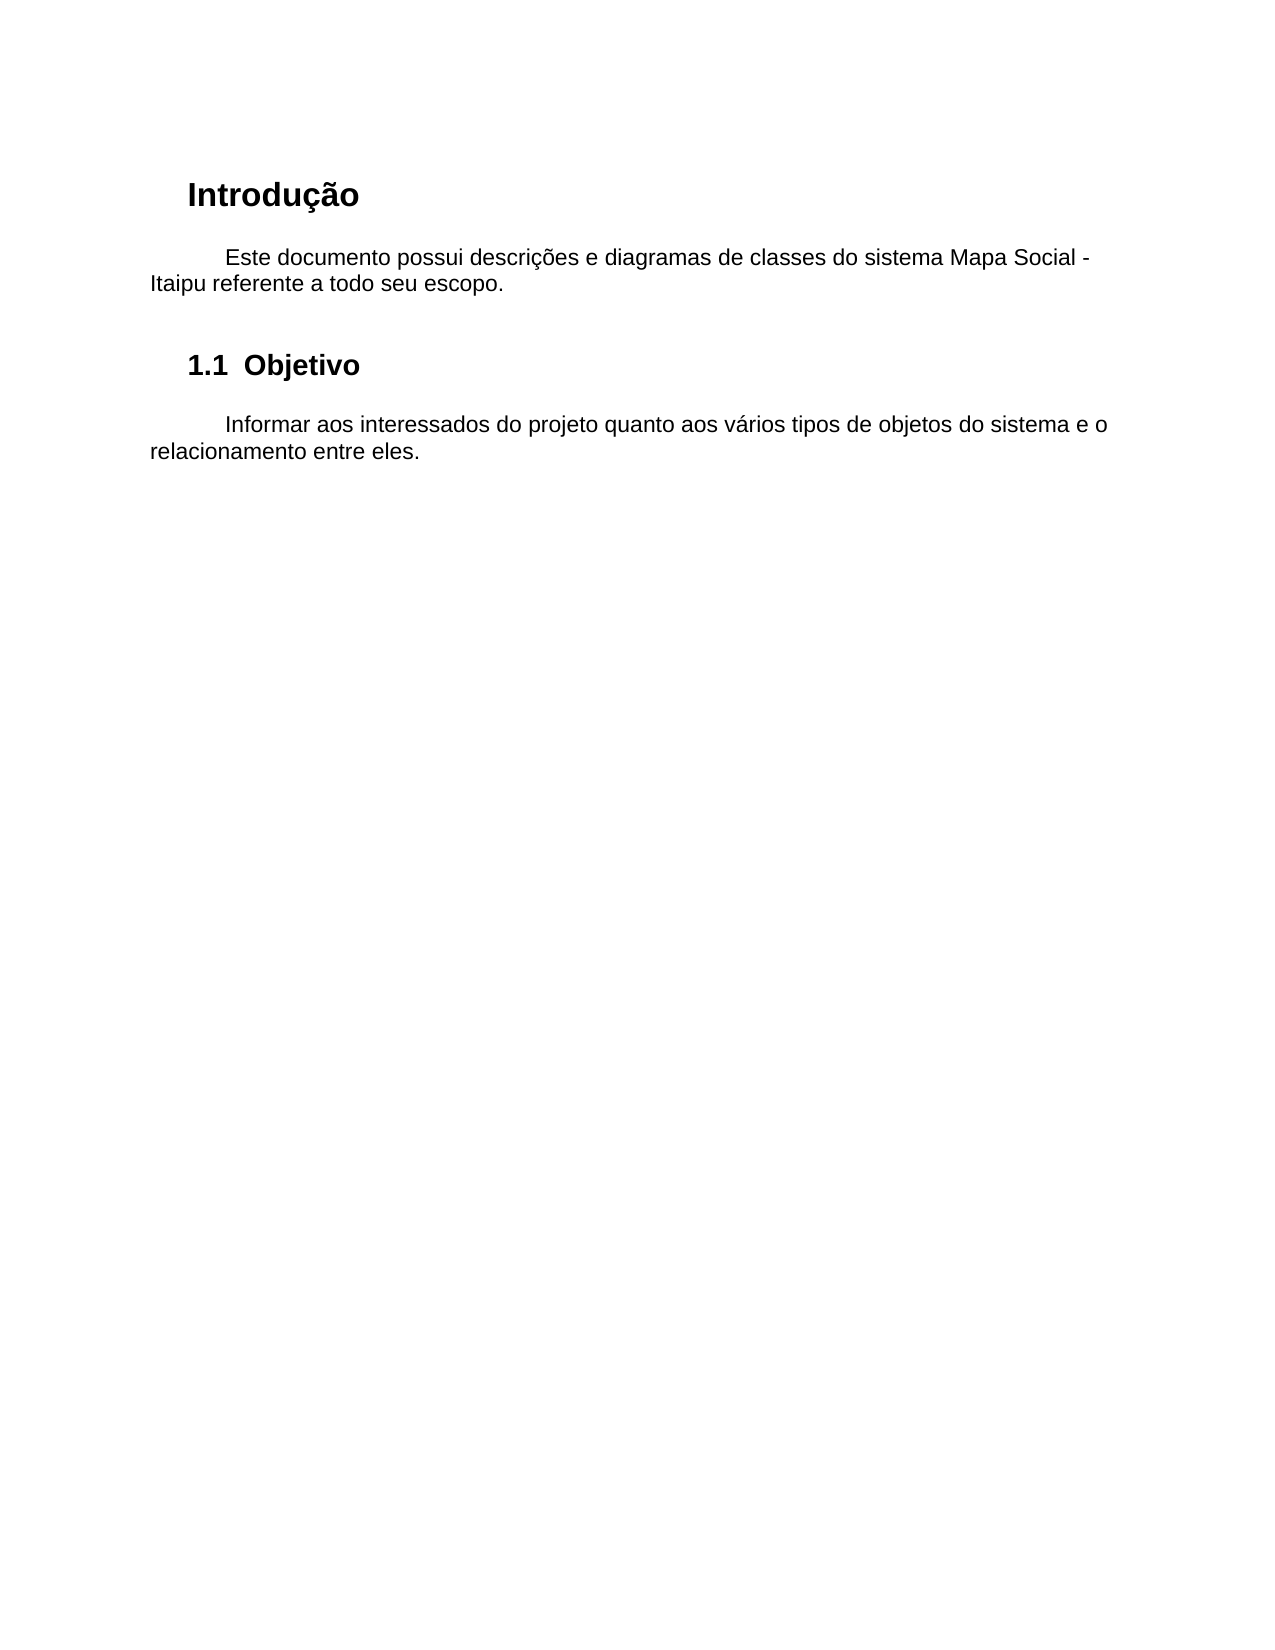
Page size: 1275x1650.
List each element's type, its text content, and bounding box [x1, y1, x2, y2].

list Objetivo [187, 348, 1125, 381]
text Informar aos interessados do projeto quanto aos vários tipos de objetos do sistema e o relacionamento entre eles. [150, 411, 1125, 464]
subtitle Introdução [187, 175, 1125, 213]
text Este documento possui descrições e diagramas de classes do sistema Mapa Social - Itaipu referente a todo seu escopo. [150, 244, 1125, 296]
